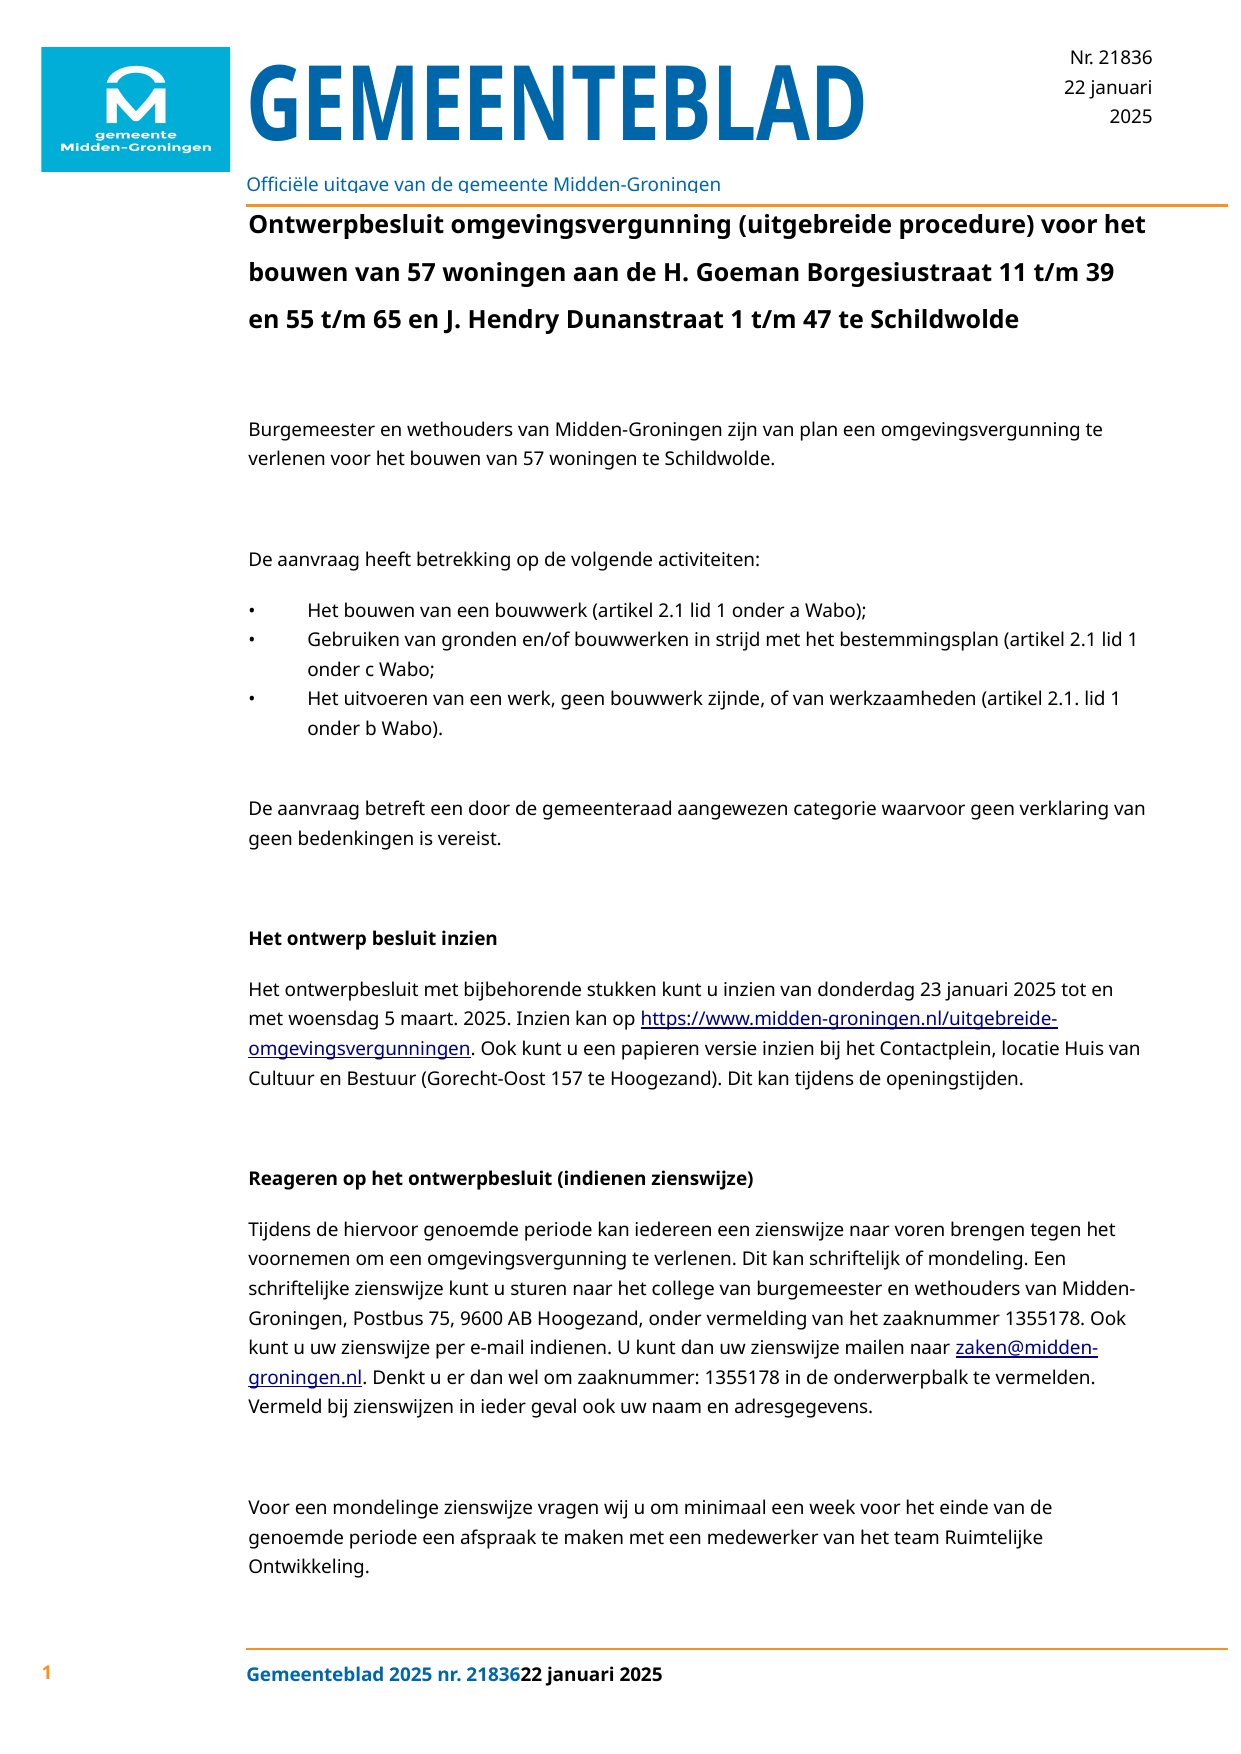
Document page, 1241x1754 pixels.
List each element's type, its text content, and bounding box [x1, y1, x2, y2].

text Het ontwerp besluit inzien [248, 926, 1152, 951]
text Voor een mondelinge zienswijze vragen wij u om minimaal een week voor het einde van de genoemde periode een afspraak te maken met een medewerker van het team Ruimtelijke Ontwikkeling. [248, 1494, 1152, 1579]
text Ontwerpbesluit omgevingsvergunning (uitgebreide procedure) voor het bouwen van 57 woningen aan de H. Goeman Borgesiustraat 11 t/m 39 en 55 t/m 65 en J. Hendry Dunanstraat 1 t/m 47 te Schildwolde [248, 207, 1152, 336]
text De aanvraag heeft betrekking op de volgende activiteiten: [248, 546, 1152, 572]
text Tijdens de hiervoor genoemde periode kan iedereen een zienswijze naar voren brengen tegen het voornemen om een omgevingsvergunning te verlenen. Dit kan schriftelijk of mondeling. Een schriftelijke zienswijze kunt u sturen naar het college van burgemeester en wethouders van Midden-Groningen, Postbus 75, 9600 AB Hoogezand, onder vermelding van het zaaknummer 1355178. Ook kunt u uw zienswijze per e-mail indienen. U kunt dan uw zienswijze mailen naar zaken@midden-groningen.nl. Denkt u er dan wel om zaaknummer: 1355178 in de onderwerpbalk te vermelden. Vermeld bij zienswijzen in ieder geval ook uw naam en adresgegevens. [248, 1216, 1152, 1419]
picture [107, 89, 165, 122]
list Het bouwen van een bouwwerk (artikel 2.1 lid 1 onder a Wabo); [248, 597, 1152, 622]
list Gebruiken van gronden en/of bouwwerken in strijd met het bestemmingsplan (artikel 2.1 lid 1 onder c Wabo; [248, 626, 1152, 682]
list Het uitvoeren van een werk, geen bouwwerk zijnde, of van werkzaamheden (artikel 2.1. lid 1 onder b Wabo). [248, 686, 1152, 741]
text Burgemeester en wethouders van Midden-Groningen zijn van plan een omgevingsvergunning te verlenen voor het bouwen van 57 woningen te Schildwolde. [248, 416, 1152, 471]
text De aanvraag betreft een door de gemeenteraad aangewezen categorie waarvoor geen verklaring van geen bedenkingen is vereist. [248, 795, 1152, 850]
text Het ontwerpbesluit met bijbehorende stukken kunt u inzien van donderdag 23 januari 2025 tot en met woensdag 5 maart. 2025. Inzien kan op https://www.midden-groningen.nl/uitgebreide-omgevingsvergunningen. Ook kunt u een papieren versie inzien bij het Contactplein, locatie Huis van Cultuur en Bestuur (Gorecht-Oost 157 te Hoogezand). Dit kan tijdens de openingstijden. [248, 976, 1152, 1090]
picture [184, 146, 190, 153]
picture [108, 66, 164, 82]
text Reageren op het ontwerpbesluit (indienen zienswijze) [248, 1166, 1152, 1191]
